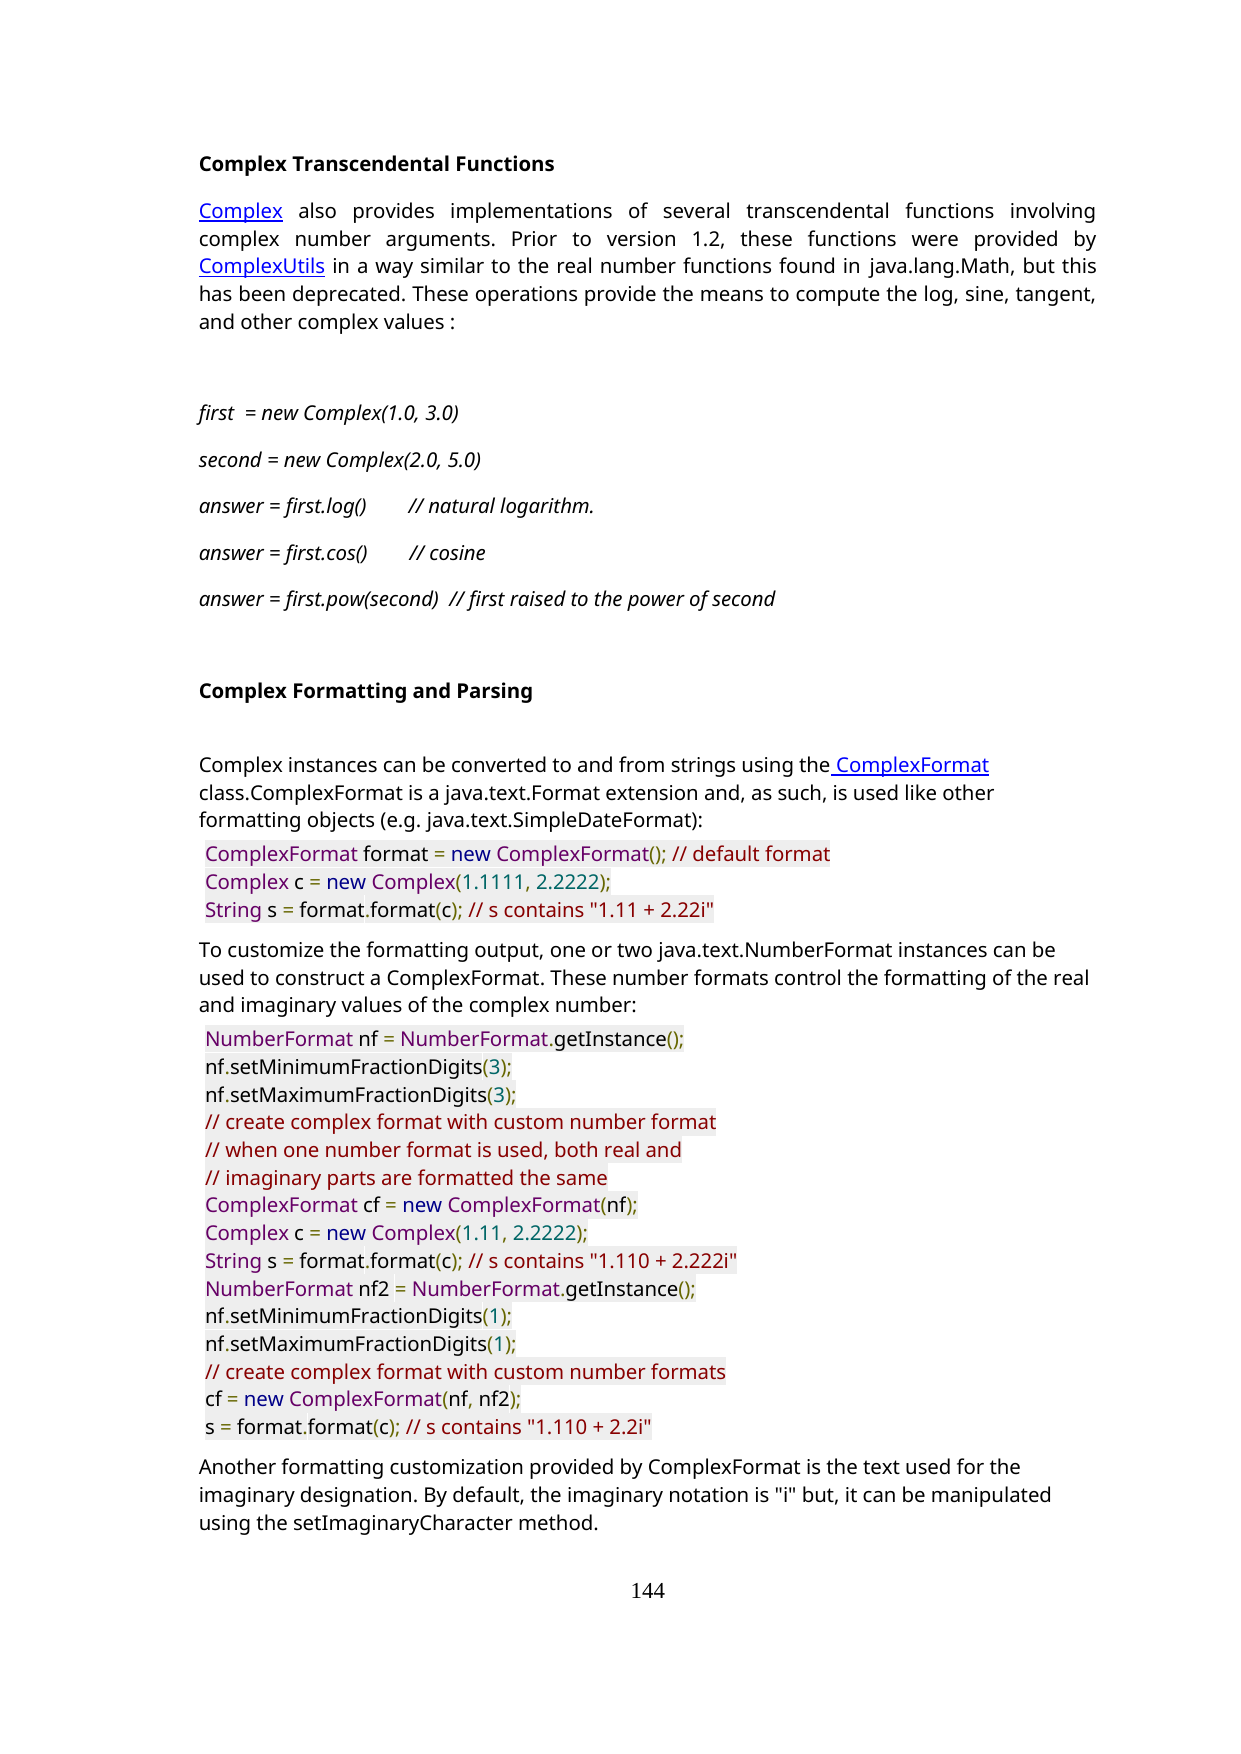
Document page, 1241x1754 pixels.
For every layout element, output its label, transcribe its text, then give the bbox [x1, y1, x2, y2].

text cf = new ComplexFormat(nf, nf2); [205, 1385, 1097, 1413]
text Complex instances can be converted to and from strings using the ComplexFormat class.ComplexFormat is a java.text.Format extension and, as such, is used like other formatting objects (e.g. java.text.SimpleDateFormat): [198, 750, 1097, 833]
text nf.setMaximumFractionDigits(3); [205, 1080, 1097, 1108]
text // create complex format with custom number formats [205, 1357, 1097, 1385]
text Complex Transcendental Functionss [198, 150, 1097, 178]
text second = new Complex(2.0, 5.0) [198, 445, 1097, 473]
text answer = first.log() // natural logarithm. [198, 492, 1097, 519]
text ComplexFormat format = new ComplexFormat(); // default format [205, 840, 1097, 867]
text Complex c = new Complex(1.11, 2.2222); [205, 1219, 1097, 1246]
text Complex also provides implementations of several transcendental functions involving complex number arguments. Prior to version 1.2, these functions were provided by ComplexUtils in a way similar to the real number functions found in java.lang.Math, but this has been deprecated. These operations provide the means to compute the log, sine, tangent, and other complex values : [198, 196, 1097, 335]
text String s = format.format(c); // s contains "1.11 + 2.22i" [205, 895, 1097, 923]
text answer = first.pow(second) // first raised to the power of second [198, 585, 1097, 612]
text nf.setMaximumFractionDigits(1); [205, 1329, 1097, 1357]
text // imaginary parts are formatted the same [205, 1163, 1097, 1191]
text answer = first.cos() // cosine [198, 538, 1097, 566]
text Complex c = new Complex(1.1111, 2.2222); [205, 867, 1097, 895]
text ComplexFormat cf = new ComplexFormat(nf); [205, 1191, 1097, 1219]
text NumberFormat nf2 = NumberFormat.getInstance(); [205, 1274, 1097, 1302]
text nf.setMinimumFractionDigits(3); [205, 1052, 1097, 1080]
text To customize the formatting output, one or two java.text.NumberFormat instances can be used to construct a ComplexFormat. These number formats control the formatting of the real and imaginary values of the complex number: [198, 935, 1097, 1018]
text // when one number format is used, both real and [205, 1136, 1097, 1163]
text String s = format.format(c); // s contains "1.110 + 2.222i" [205, 1246, 1097, 1274]
text Another formatting customization provided by ComplexFormat is the text used for the imaginary designation. By default, the imaginary notation is "i" but, it can be manipulated using the setImaginaryCharacter method. [198, 1453, 1097, 1536]
text // create complex format with custom number format [205, 1108, 1097, 1136]
text nf.setMinimumFractionDigits(1); [205, 1302, 1097, 1329]
text Complex Formatting and Parsing [198, 676, 1097, 704]
text first = new Complex(1.0, 3.0) [198, 399, 1097, 427]
text s = format.format(c); // s contains "1.110 + 2.2i" [205, 1413, 1097, 1440]
text NumberFormat nf = NumberFormat.getInstance(); [205, 1025, 1097, 1052]
